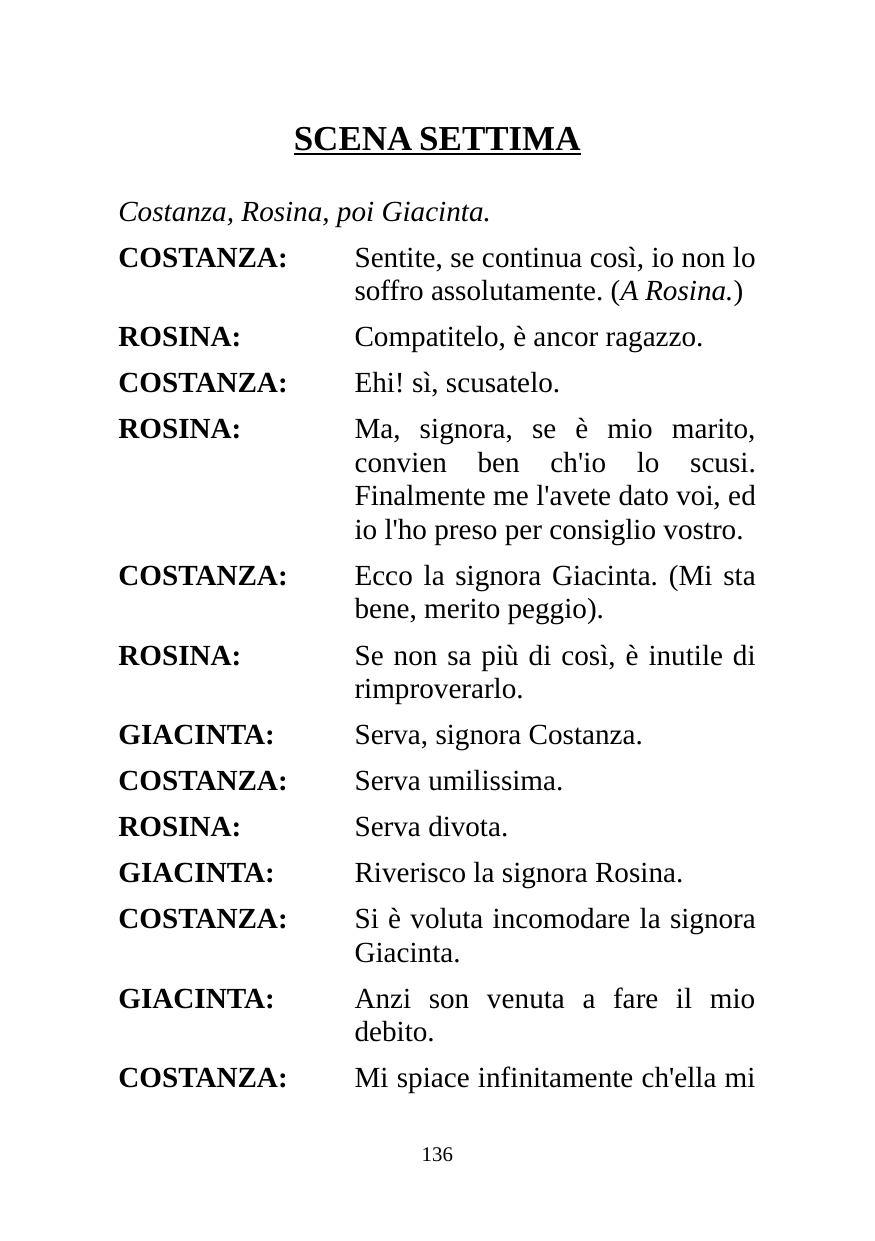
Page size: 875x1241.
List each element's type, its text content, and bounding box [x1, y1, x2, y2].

text Costanza, Rosina, poi Giacinta. [118, 194, 756, 227]
text ROSINA: Serva divota. [118, 809, 756, 843]
text GIACINTA: Anzi son venuta a fare il mio debito. [118, 981, 756, 1048]
text GIACINTA: Riverisco la signora Rosina. [118, 855, 756, 889]
subtitle SCENA SETTIMA [118, 118, 756, 158]
text COSTANZA: Ecco la signora Giacinta. (Mi sta bene, merito peggio). [118, 558, 756, 625]
text COSTANZA: Sentite, se continua così, io non lo soffro assolutamente. (A Rosina.) [118, 240, 756, 307]
text COSTANZA: Mi spiace infinitamente ch'ella mi [118, 1061, 756, 1094]
text ROSINA: Se non sa più di così, è inutile di rimproverarlo. [118, 638, 756, 705]
text ROSINA: Ma, signora, se è mio marito, convien ben ch'io lo scusi. Finalmente me l'avete dato voi, ed io l'ho preso per consiglio vostro. [118, 411, 756, 546]
text COSTANZA: Ehi! sì, scusatelo. [118, 365, 756, 399]
text COSTANZA: Si è voluta incomodare la signora Giacinta. [118, 901, 756, 968]
text ROSINA: Compatitelo, è ancor ragazzo. [118, 319, 756, 353]
text GIACINTA: Serva, signora Costanza. [118, 717, 756, 751]
text COSTANZA: Serva umilissima. [118, 763, 756, 797]
